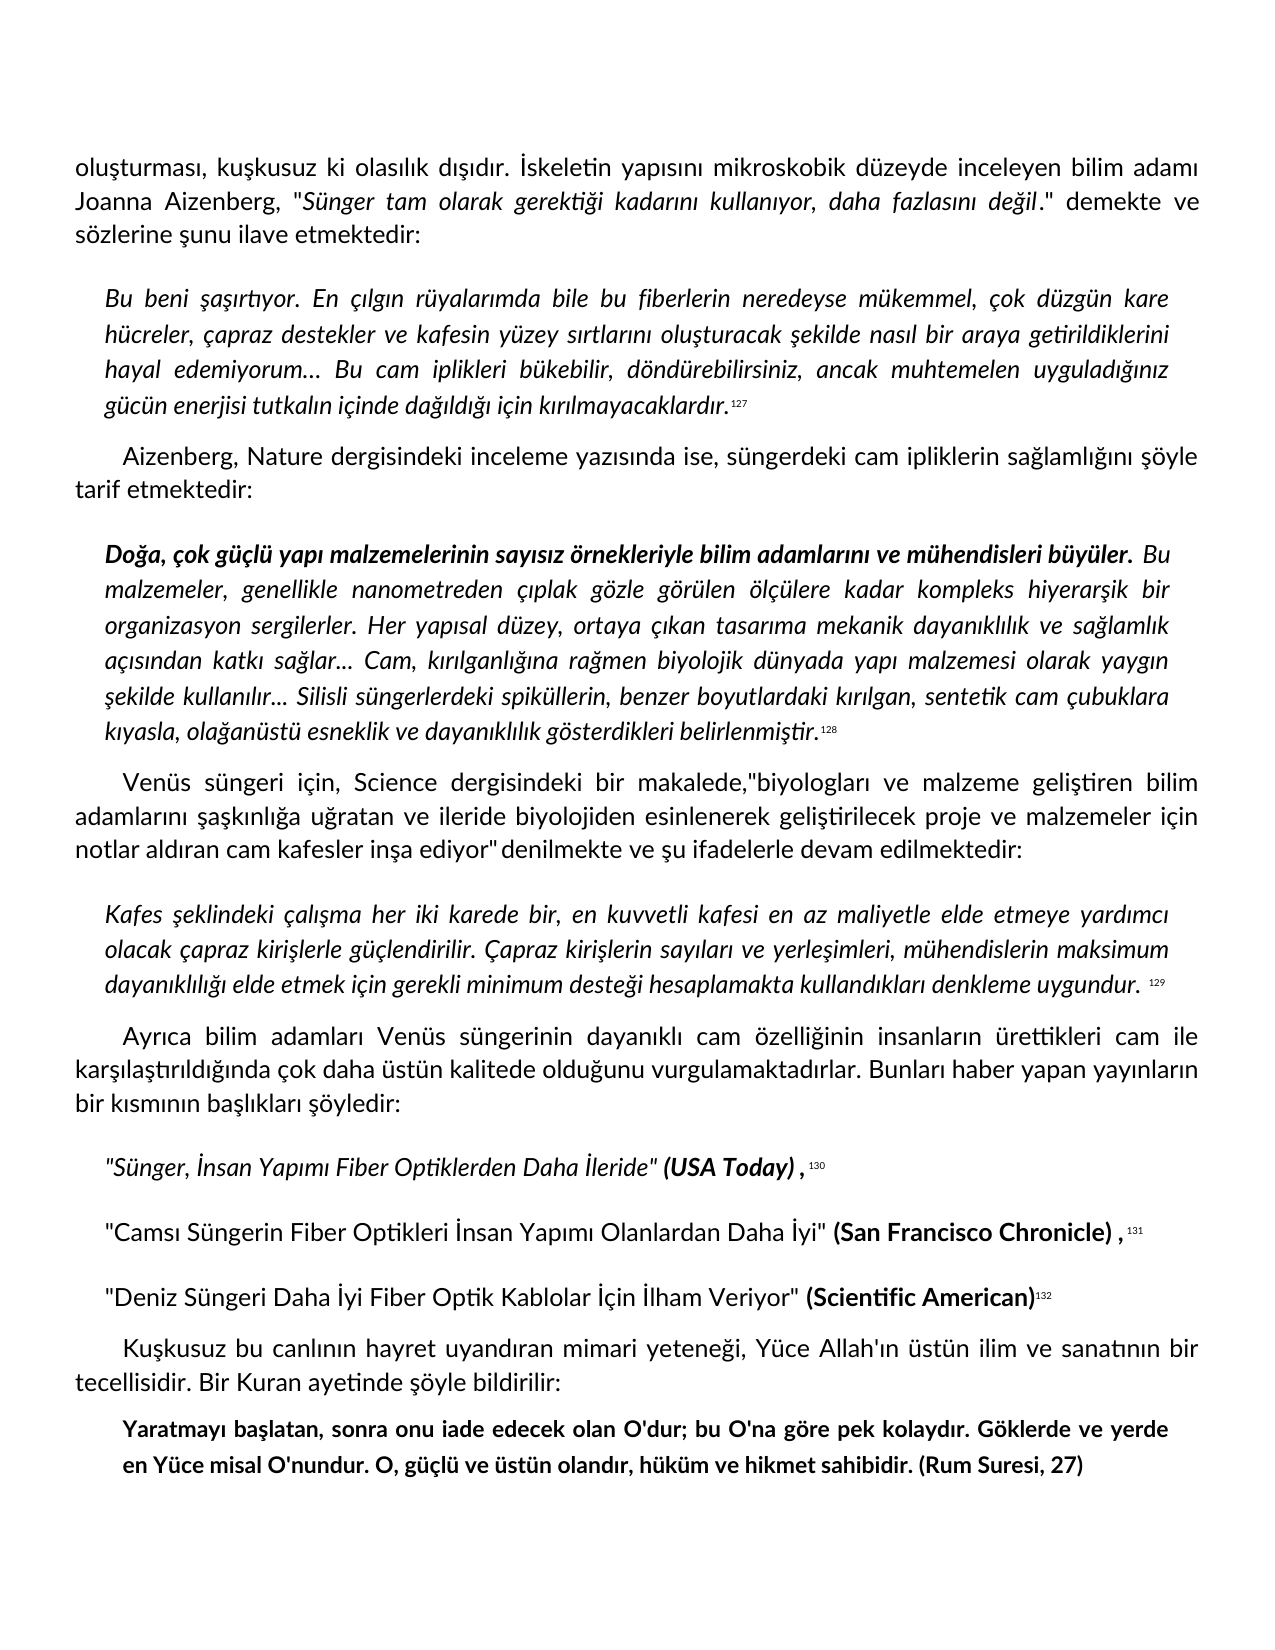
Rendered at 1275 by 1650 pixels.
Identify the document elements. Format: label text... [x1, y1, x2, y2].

text Ayrıca bilim adamları Venüs süngerinin dayanıklı cam özelliğinin insanların ürettikleri cam ile karşılaştırıldığında çok daha üstün kalitede olduğunu vurgulamaktadırlar. Bunları haber yapan yayınların bir kısmının başlıkları şöyledir: [75, 1019, 1200, 1119]
text Bu beni şaşırtıyor. En çılgın rüyalarımda bile bu fiberlerin neredeyse mükemmel, çok düzgün kare hücreler, çapraz destekler ve kafesin yüzey sırtlarını oluşturacak şekilde nasıl bir araya getirildiklerini hayal edemiyorum… Bu cam iplikleri bükebilir, döndürebilirsiniz, ancak muhtemelen uyguladığınız gücün enerjisi tutkalın içinde dağıldığı için kırılmayacaklardır.127 [104, 279, 1171, 421]
text Kafes şeklindeki çalışma her iki karede bir, en kuvvetli kafesi en az maliyetle elde etmeye yardımcı olacak çapraz kirişlerle güçlendirilir. Çapraz kirişlerin sayıları ve yerleşimleri, mühendislerin maksimum dayanıklılığı elde etmek için gerekli minimum desteği hesaplamakta kullandıkları denkleme uygundur. 129 [104, 895, 1171, 1001]
text Yaratmayı başlatan, sonra onu iade edecek olan O'dur; bu O'na göre pek kolaydır. Göklerde ve yerde en Yüce misal O'nundur. O, güçlü ve üstün olandır, hüküm ve hikmet sahibidir. (Rum Suresi, 27) [122, 1409, 1171, 1480]
text "Sünger, İnsan Yapımı Fiber Optiklerden Daha İleride" (USA Today) , 130 [104, 1148, 1171, 1183]
text "Camsı Süngerin Fiber Optikleri İnsan Yapımı Olanlardan Daha İyi" (San Francisco Chronicle) , 131 [104, 1213, 1171, 1248]
text "Deniz Süngeri Daha İyi Fiber Optik Kablolar İçin İlham Veriyor" (Scientific American)132 [104, 1278, 1171, 1313]
text Venüs süngeri için, Science dergisindeki bir makalede,"biyologları ve malzeme geliştiren bilim adamlarını şaşkınlığa uğratan ve ileride biyolojiden esinlenerek geliştirilecek proje ve malzemeler için notlar aldıran cam kafesler inşa ediyor" denilmekte ve şu ifadelerle devam edilmektedir: [75, 765, 1200, 865]
text Doğa, çok güçlü yapı malzemelerinin sayısız örnekleriyle bilim adamlarını ve mühendisleri büyüler. Bu malzemeler, genellikle nanometreden çıplak gözle görülen ölçülere kadar kompleks hiyerarşik bir organizasyon sergilerler. Her yapısal düzey, ortaya çıkan tasarıma mekanik dayanıklılık ve sağlamlık açısından katkı sağlar... Cam, kırılganlığına rağmen biyolojik dünyada yapı malzemesi olarak yaygın şekilde kullanılır... Silisli süngerlerdeki spiküllerin, benzer boyutlardaki kırılgan, sentetik cam çubuklara kıyasla, olağanüstü esneklik ve dayanıklılık gösterdikleri belirlenmiştir.128 [104, 535, 1171, 747]
text Kuşkusuz bu canlının hayret uyandıran mimari yeteneği, Yüce Allah'ın üstün ilim ve sanatının bir tecellisidir. Bir Kuran ayetinde şöyle bildirilir: [75, 1331, 1200, 1398]
text oluşturması, kuşkusuz ki olasılık dışıdır. İskeletin yapısını mikroskobik düzeyde inceleyen bilim adamı Joanna Aizenberg, "Sünger tam olarak gerektiği kadarını kullanıyor, daha fazlasını değil." demekte ve sözlerine şunu ilave etmektedir: [75, 150, 1200, 250]
text Aizenberg, Nature dergisindeki inceleme yazısında ise, süngerdeki cam ipliklerin sağlamlığını şöyle tarif etmektedir: [75, 439, 1200, 506]
